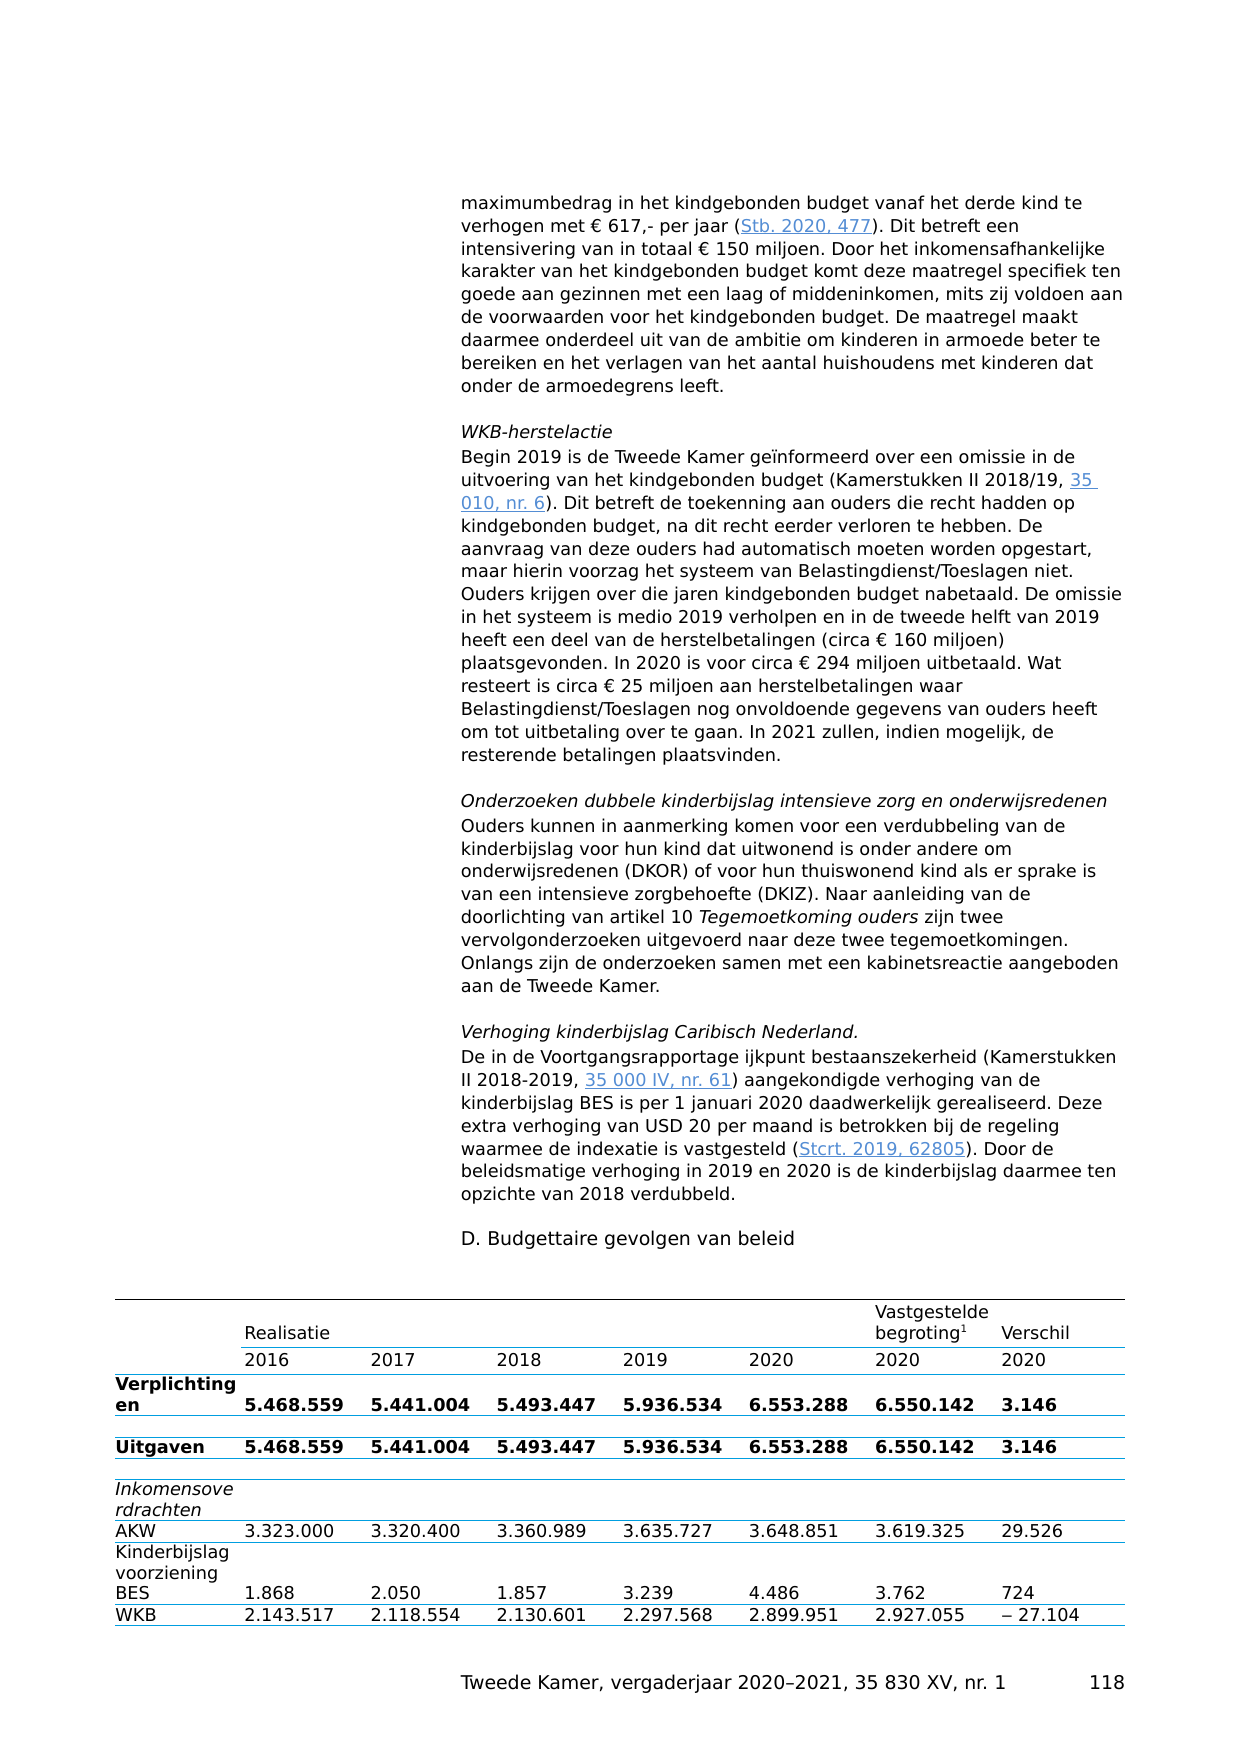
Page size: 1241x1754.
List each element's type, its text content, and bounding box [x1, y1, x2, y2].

text De in de Voortgangsrapportage ijkpunt bestaanszekerheid (Kamerstukken II 2018-2019, 35 000 IV, nr. 61) aangekondigde verhoging van de kinderbijslag BES is per 1 januari 2020 daadwerkelijk gerealiseerd. Deze extra verhoging van USD 20 per maand is betrokken bij de regeling waarmee de indexatie is vastgesteld (Stcrt. 2019, 62805). Door de beleidsmatige verhoging in 2019 en 2020 is de kinderbijslag daarmee ten opzichte van 2018 verdubbeld. [461, 1045, 1125, 1205]
table_cell 5.468.559 [241, 1438, 367, 1457]
table_cell 3.619.325 [872, 1521, 998, 1542]
table_cell Vastgestelde begroting1 [872, 1300, 998, 1346]
table_cell 6.550.142 [872, 1375, 998, 1415]
table_cell 5.493.447 [494, 1375, 620, 1415]
table_cell 1.868 [241, 1543, 367, 1604]
table_cell [241, 1416, 367, 1436]
text Onderzoeken dubbele kinderbijslag intensieve zorg en onderwijsredenen [461, 789, 1125, 812]
table_cell 2016 [241, 1348, 367, 1373]
table_cell [746, 1416, 872, 1436]
table_cell 5.441.004 [368, 1375, 493, 1415]
table_cell 5.936.534 [620, 1438, 746, 1457]
table_cell [872, 1459, 998, 1479]
table_cell 6.553.288 [746, 1375, 872, 1415]
table_cell 2.050 [368, 1543, 493, 1604]
table_cell 3.648.851 [746, 1521, 872, 1542]
table_cell 3.762 [872, 1543, 998, 1604]
table_cell 6.550.142 [872, 1438, 998, 1457]
table_cell [241, 1480, 367, 1520]
table_cell [494, 1480, 620, 1520]
table_cell 2.130.601 [494, 1605, 620, 1625]
table_cell 2020 [872, 1348, 998, 1373]
text Begin 2019 is de Tweede Kamer geïnformeerd over een omissie in de uitvoering van het kindgebonden budget (Kamerstukken II 2018/19, 35 010, nr. 6). Dit betreft de toekenning aan ouders die recht hadden op kindgebonden budget, na dit recht eerder verloren te hebben. De aanvraag van deze ouders had automatisch moeten worden opgestart, maar hierin voorzag het systeem van Belastingdienst/Toeslagen niet. Ouders krijgen over die jaren kindgebonden budget nabetaald. De omissie in het systeem is medio 2019 verholpen en in de tweede helft van 2019 heeft een deel van de herstelbetalingen (circa € 160 miljoen) plaatsgevonden. In 2020 is voor circa € 294 miljoen uitbetaald. Wat resteert is circa € 25 miljoen aan herstelbetalingen waar Belastingdienst/Toeslagen nog onvoldoende gegevens van ouders heeft om tot uitbetaling over te gaan. In 2021 zullen, indien mogelijk, de resterende betalingen plaatsvinden. [461, 445, 1125, 766]
table_cell [998, 1480, 1125, 1520]
table_cell [241, 1459, 367, 1479]
table_cell 3.360.989 [494, 1521, 620, 1542]
table_cell 3.146 [998, 1375, 1125, 1415]
table_cell 3.635.727 [620, 1521, 746, 1542]
table_cell 2.899.951 [746, 1605, 872, 1625]
table_cell 2018 [494, 1348, 620, 1373]
table_cell 5.493.447 [494, 1438, 620, 1457]
table_cell 3.239 [620, 1543, 746, 1604]
table_cell [620, 1480, 746, 1520]
table_cell 2017 [368, 1348, 493, 1373]
text WKB-herstelactie [461, 420, 1125, 443]
text Verhoging kinderbijslag Caribisch Nederland. [461, 1020, 1125, 1043]
table_cell Uitgaven [115, 1438, 241, 1457]
table_cell 3.320.400 [368, 1521, 493, 1542]
table_cell 2.927.055 [872, 1605, 998, 1625]
table_cell 3.323.000 [241, 1521, 367, 1542]
table_cell 1.857 [494, 1543, 620, 1604]
table_cell Realisatie [241, 1300, 872, 1346]
table_cell [620, 1459, 746, 1479]
table_cell 2.143.517 [241, 1605, 367, 1625]
table_cell 3.146 [998, 1438, 1125, 1457]
table_cell [872, 1416, 998, 1436]
table_cell AKW [115, 1521, 241, 1542]
table_cell 4.486 [746, 1543, 872, 1604]
table_cell 5.441.004 [368, 1438, 493, 1457]
table_header Tabel 76 Begrotingsgefinancierde budgettaire gevolgen van beleidsartikel 10 (bedragen x € 1.000) [115, 1274, 1125, 1299]
table_cell Verschil [998, 1300, 1125, 1346]
table_cell 6.553.288 [746, 1438, 872, 1457]
table_cell [115, 1416, 241, 1436]
table_cell [494, 1459, 620, 1479]
table_cell 2019 [620, 1348, 746, 1373]
table_cell WKB [115, 1605, 241, 1625]
table_cell 2.118.554 [368, 1605, 493, 1625]
title D. Budgettaire gevolgen van beleid [461, 1228, 1125, 1250]
table_cell [620, 1416, 746, 1436]
text Ouders kunnen in aanmerking komen voor een verdubbeling van de kinderbijslag voor hun kind dat uitwonend is onder andere om onderwijsredenen (DKOR) of voor hun thuiswonend kind als er sprake is van een intensieve zorgbehoefte (DKIZ). Naar aanleiding van de doorlichting van artikel 10 Tegemoetkoming ouders zijn twee vervolgonderzoeken uitgevoerd naar deze twee tegemoetkomingen. Onlangs zijn de onderzoeken samen met een kabinetsreactie aangeboden aan de Tweede Kamer. [461, 814, 1125, 997]
table_cell [368, 1480, 493, 1520]
table_cell [368, 1416, 493, 1436]
table_cell 2020 [998, 1348, 1125, 1373]
table_cell 5.468.559 [241, 1375, 367, 1415]
table_cell [368, 1459, 493, 1479]
table_cell [115, 1459, 241, 1479]
table_cell [746, 1480, 872, 1520]
table_cell [872, 1480, 998, 1520]
table_cell [746, 1459, 872, 1479]
table_cell [998, 1459, 1125, 1479]
table_cell [998, 1416, 1125, 1436]
table_cell [115, 1300, 241, 1373]
table_cell 5.936.534 [620, 1375, 746, 1415]
table_cell 724 [998, 1543, 1125, 1604]
table_cell 2020 [746, 1348, 872, 1373]
table_cell 2.297.568 [620, 1605, 746, 1625]
table_cell Kinderbijslagvoorziening BES [115, 1543, 241, 1604]
table_cell Verplichtingen [115, 1375, 241, 1415]
table_cell Inkomensoverdrachten [115, 1480, 241, 1520]
text maximumbedrag in het kindgebonden budget vanaf het derde kind te verhogen met € 617,- per jaar (Stb. 2020, 477). Dit betreft een intensivering van in totaal € 150 miljoen. Door het inkomensafhankelijke karakter van het kindgebonden budget komt deze maatregel specifiek ten goede aan gezinnen met een laag of middeninkomen, mits zij voldoen aan de voorwaarden voor het kindgebonden budget. De maatregel maakt daarmee onderdeel uit van de ambitie om kinderen in armoede beter te bereiken en het verlagen van het aantal huishoudens met kinderen dat onder de armoedegrens leeft. [461, 191, 1125, 397]
table_cell ‒ 27.104 [998, 1605, 1125, 1625]
table_cell 29.526 [998, 1521, 1125, 1542]
table_cell [494, 1416, 620, 1436]
